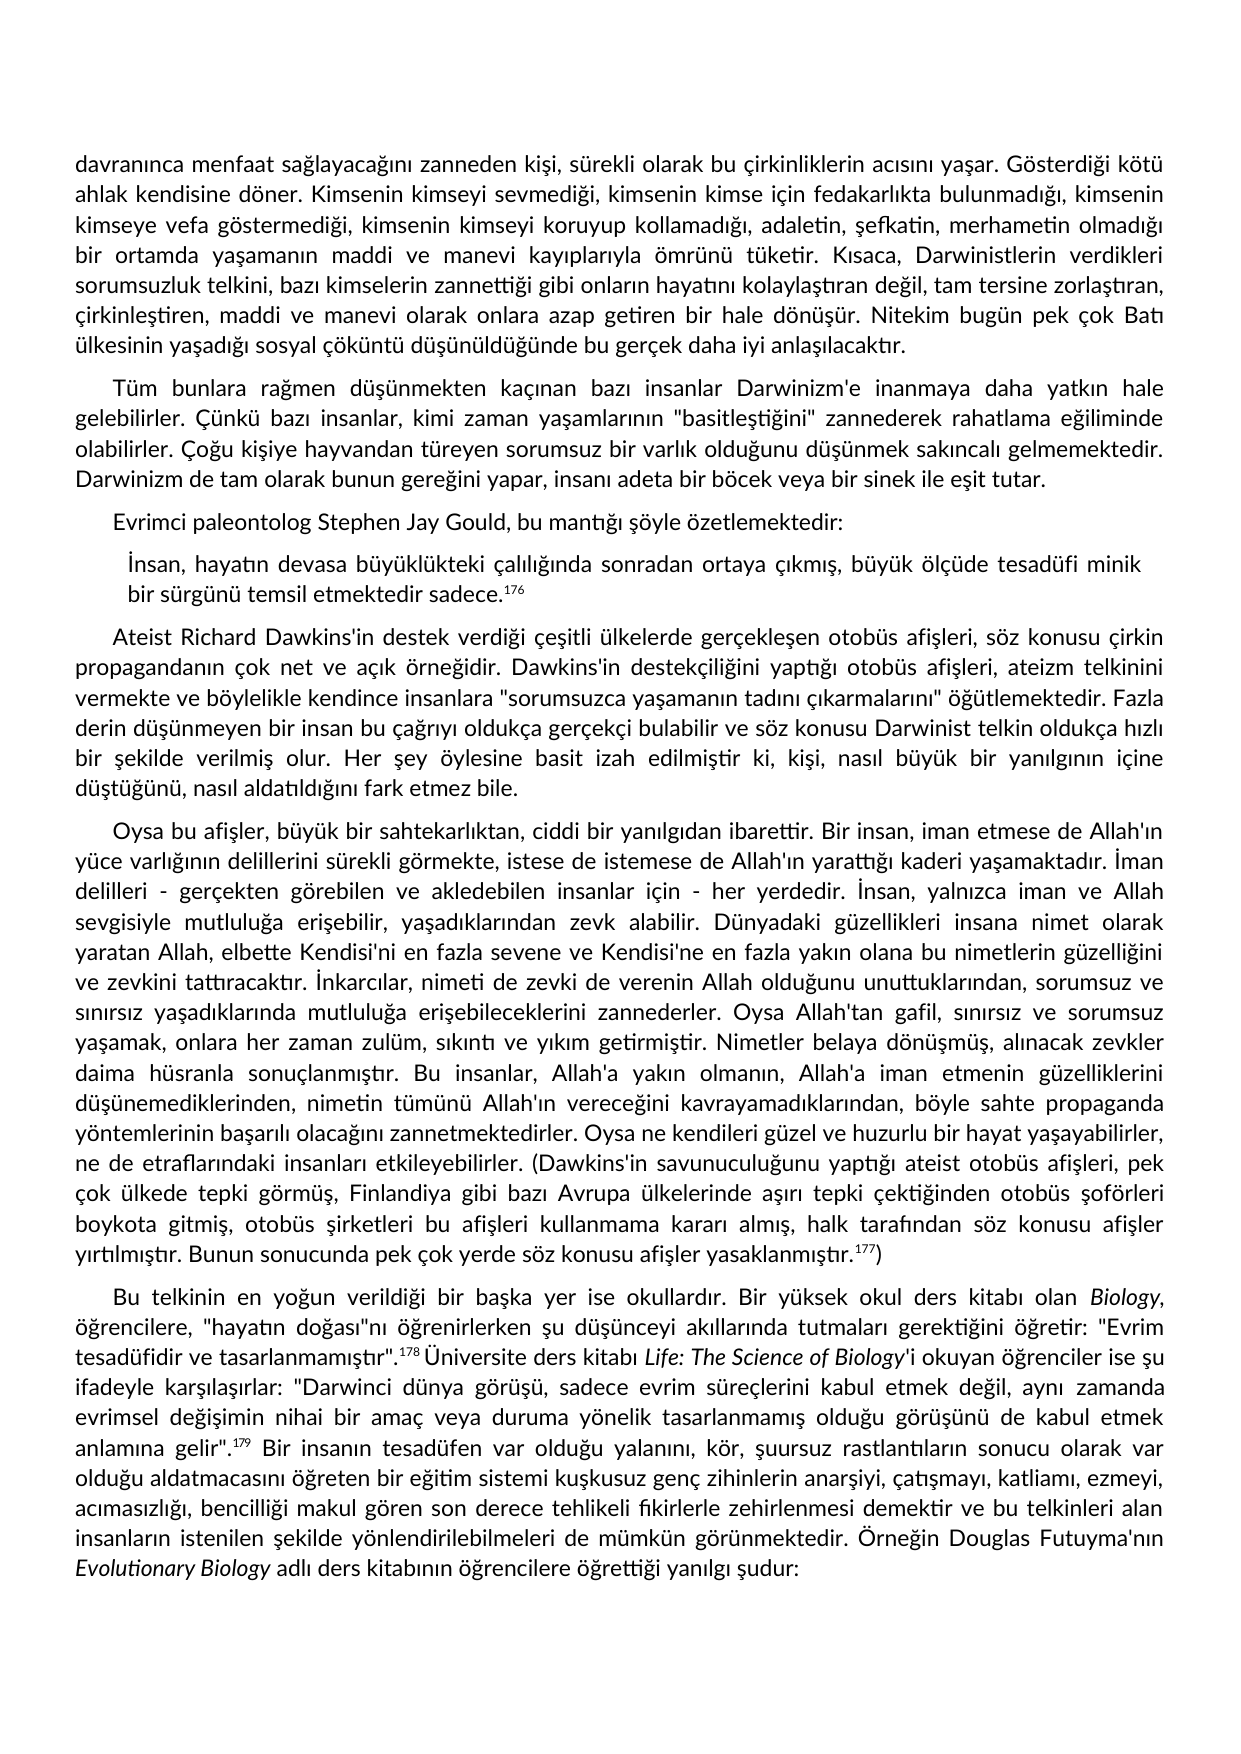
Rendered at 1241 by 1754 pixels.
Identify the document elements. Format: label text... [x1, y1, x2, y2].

text davranınca menfaat sağlayacağını zanneden kişi, sürekli olarak bu çirkinliklerin acısını yaşar. Gösterdiği kötü ahlak kendisine döner. Kimsenin kimseyi sevmediği, kimsenin kimse için fedakarlıkta bulunmadığı, kimsenin kimseye vefa göstermediği, kimsenin kimseyi koruyup kollamadığı, adaletin, şefkatin, merhametin olmadığı bir ortamda yaşamanın maddi ve manevi kayıplarıyla ömrünü tüketir. Kısaca, Darwinistlerin verdikleri sorumsuzluk telkini, bazı kimselerin zannettiği gibi onların hayatını kolaylaştıran değil, tam tersine zorlaştıran, çirkinleştiren, maddi ve manevi olarak onlara azap getiren bir hale dönüşür. Nitekim bugün pek çok Batı ülkesinin yaşadığı sosyal çöküntü düşünüldüğünde bu gerçek daha iyi anlaşılacaktır. [75, 150, 1165, 359]
text Evrimci paleontolog Stephen Jay Gould, bu mantığı şöyle özetlemektedir: [75, 507, 1165, 535]
text Tüm bunlara rağmen düşünmekten kaçınan bazı insanlar Darwinizm'e inanmaya daha yatkın hale gelebilirler. Çünkü bazı insanlar, kimi zaman yaşamlarının "basitleştiğini" zannederek rahatlama eğiliminde olabilirler. Çoğu kişiye hayvandan türeyen sorumsuz bir varlık olduğunu düşünmek sakıncalı gelmemektedir. Darwinizm de tam olarak bunun gereğini yapar, insanı adeta bir böcek veya bir sinek ile eşit tutar. [75, 374, 1165, 492]
text Bu telkinin en yoğun verildiği bir başka yer ise okullardır. Bir yüksek okul ders kitabı olan Biology, öğrencilere, "hayatın doğası"nı öğrenirlerken şu düşünceyi akıllarında tutmaları gerektiğini öğretir: "Evrim tesadüfidir ve tasarlanmamıştır".178 Üniversite ders kitabı Life: The Science of Biology'i okuyan öğrenciler ise şu ifadeyle karşılaşırlar: "Darwinci dünya görüşü, sadece evrim süreçlerini kabul etmek değil, aynı zamanda evrimsel değişimin nihai bir amaç veya duruma yönelik tasarlanmamış olduğu görüşünü de kabul etmek anlamına gelir".179 Bir insanın tesadüfen var olduğu yalanını, kör, şuursuz rastlantıların sonucu olarak var olduğu aldatmacasını öğreten bir eğitim sistemi kuşkusuz genç zihinlerin anarşiyi, çatışmayı, katliamı, ezmeyi, acımasızlığı, bencilliği makul gören son derece tehlikeli fikirlerle zehirlenmesi demektir ve bu telkinleri alan insanların istenilen şekilde yönlendirilebilmeleri de mümkün görünmektedir. Örneğin Douglas Futuyma'nın Evolutionary Biology adlı ders kitabının öğrencilere öğrettiği yanılgı şudur: [75, 1282, 1165, 1582]
text Ateist Richard Dawkins'in destek verdiği çeşitli ülkelerde gerçekleşen otobüs afişleri, söz konusu çirkin propagandanın çok net ve açık örneğidir. Dawkins'in destekçiliğini yaptığı otobüs afişleri, ateizm telkinini vermekte ve böylelikle kendince insanlara "sorumsuzca yaşamanın tadını çıkarmalarını" öğütlemektedir. Fazla derin düşünmeyen bir insan bu çağrıyı oldukça gerçekçi bulabilir ve söz konusu Darwinist telkin oldukça hızlı bir şekilde verilmiş olur. Her şey öylesine basit izah edilmiştir ki, kişi, nasıl büyük bir yanılgının içine düştüğünü, nasıl aldatıldığını fark etmez bile. [75, 623, 1165, 801]
text İnsan, hayatın devasa büyüklükteki çalılığında sonradan ortaya çıkmış, büyük ölçüde tesadüfi minik bir sürgünü temsil etmektedir sadece.176 [127, 550, 1143, 608]
text Oysa bu afişler, büyük bir sahtekarlıktan, ciddi bir yanılgıdan ibarettir. Bir insan, iman etmese de Allah'ın yüce varlığının delillerini sürekli görmekte, istese de istemese de Allah'ın yarattığı kaderi yaşamaktadır. İman delilleri - gerçekten görebilen ve akledebilen insanlar için - her yerdedir. İnsan, yalnızca iman ve Allah sevgisiyle mutluluğa erişebilir, yaşadıklarından zevk alabilir. Dünyadaki güzellikleri insana nimet olarak yaratan Allah, elbette Kendisi'ni en fazla sevene ve Kendisi'ne en fazla yakın olana bu nimetlerin güzelliğini ve zevkini tattıracaktır. İnkarcılar, nimeti de zevki de verenin Allah olduğunu unuttuklarından, sorumsuz ve sınırsız yaşadıklarında mutluluğa erişebileceklerini zannederler. Oysa Allah'tan gafil, sınırsız ve sorumsuz yaşamak, onlara her zaman zulüm, sıkıntı ve yıkım getirmiştir. Nimetler belaya dönüşmüş, alınacak zevkler daima hüsranla sonuçlanmıştır. Bu insanlar, Allah'a yakın olmanın, Allah'a iman etmenin güzelliklerini düşünemediklerinden, nimetin tümünü Allah'ın vereceğini kavrayamadıklarından, böyle sahte propaganda yöntemlerinin başarılı olacağını zannetmektedirler. Oysa ne kendileri güzel ve huzurlu bir hayat yaşayabilirler, ne de etraflarındaki insanları etkileyebilirler. (Dawkins'in savunuculuğunu yaptığı ateist otobüs afişleri, pek çok ülkede tepki görmüş, Finlandiya gibi bazı Avrupa ülkelerinde aşırı tepki çektiğinden otobüs şoförleri boykota gitmiş, otobüs şirketleri bu afişleri kullanmama kararı almış, halk tarafından söz konusu afişler yırtılmıştır. Bunun sonucunda pek çok yerde söz konusu afişler yasaklanmıştır.177) [75, 817, 1165, 1267]
